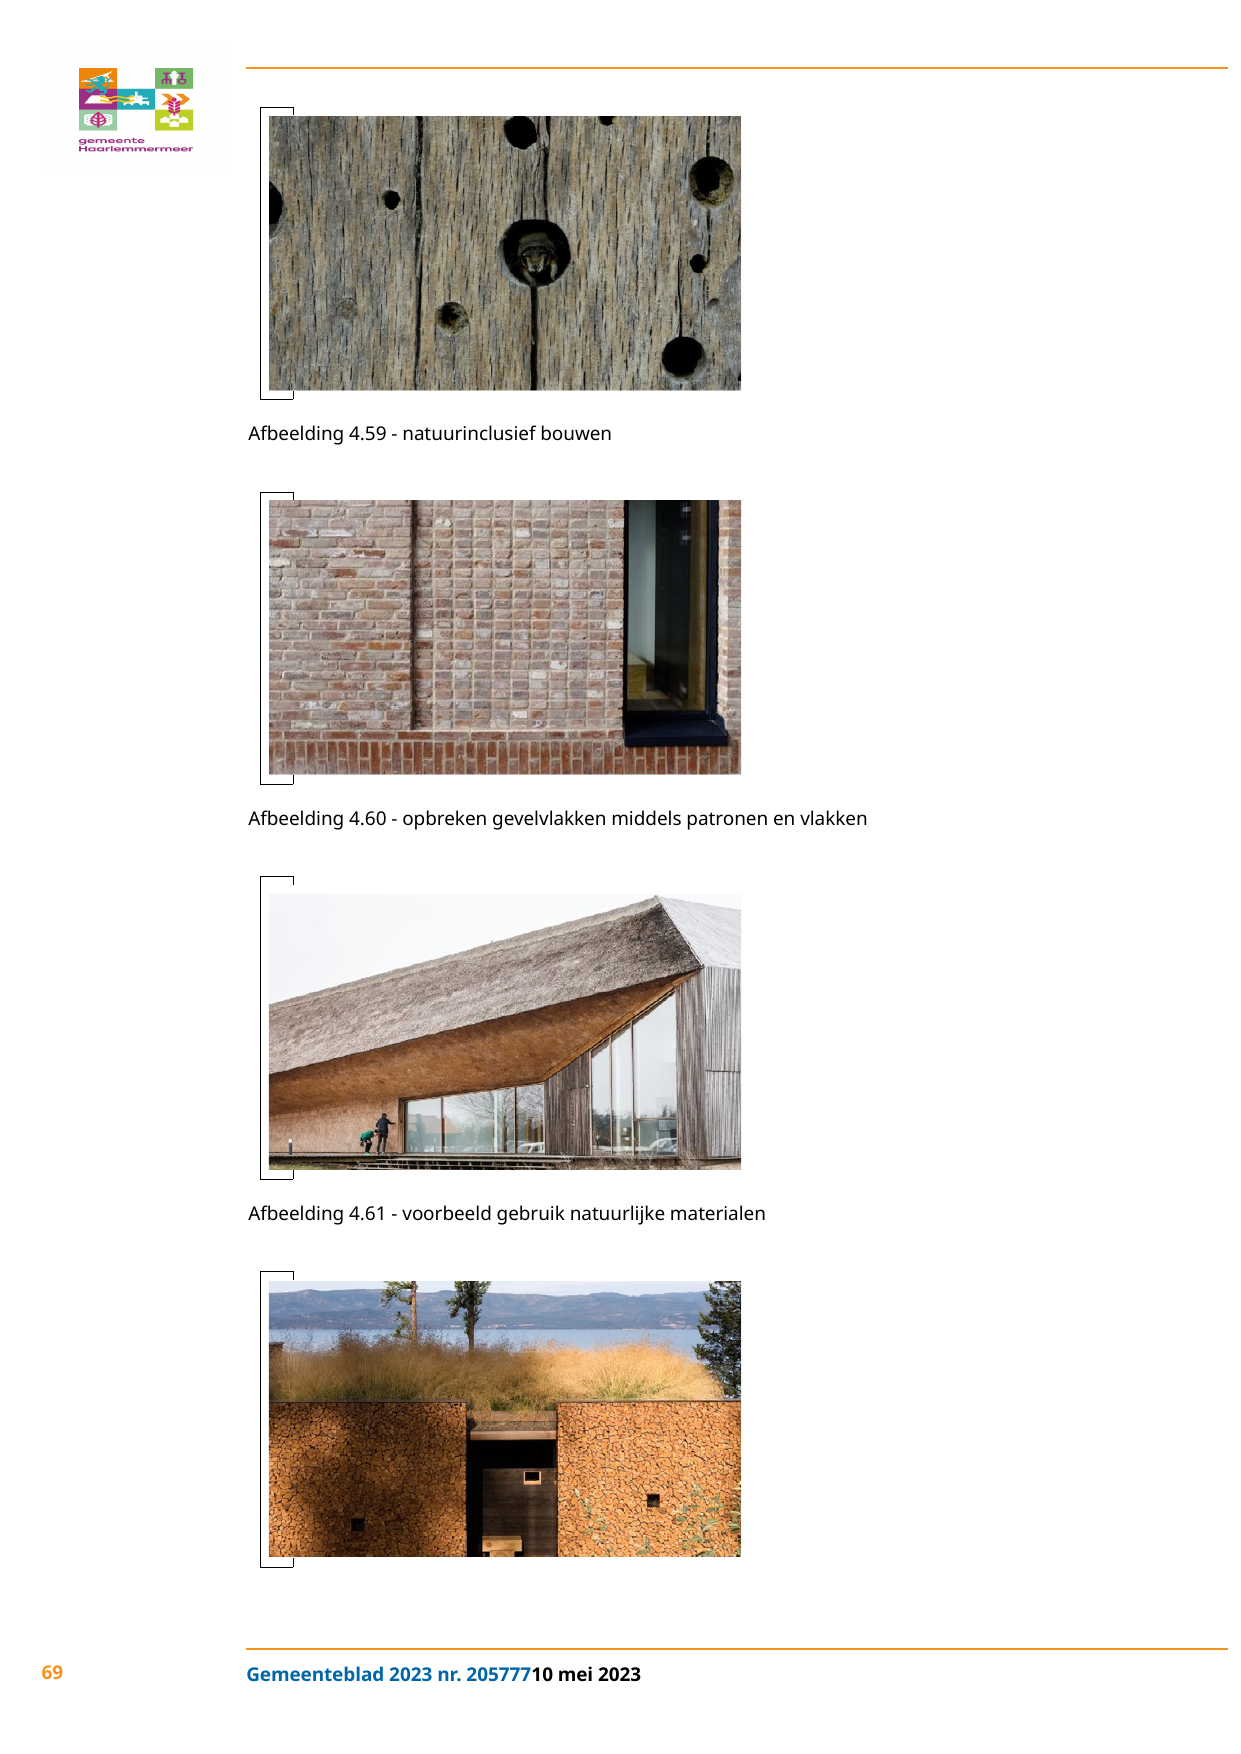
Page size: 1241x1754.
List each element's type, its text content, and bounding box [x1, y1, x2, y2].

text Afbeelding 4.60 - opbreken gevelvlakken middels patronen en vlakken [248, 805, 1152, 831]
picture [268, 1280, 742, 1558]
text Afbeelding 4.59 - natuurinclusief bouwen [248, 421, 1152, 446]
picture [41, 47, 231, 172]
picture [268, 500, 742, 775]
picture [268, 115, 742, 391]
text Afbeelding 4.61 - voorbeeld gebruik natuurlijke materialen [248, 1200, 1152, 1226]
picture [268, 885, 742, 1170]
